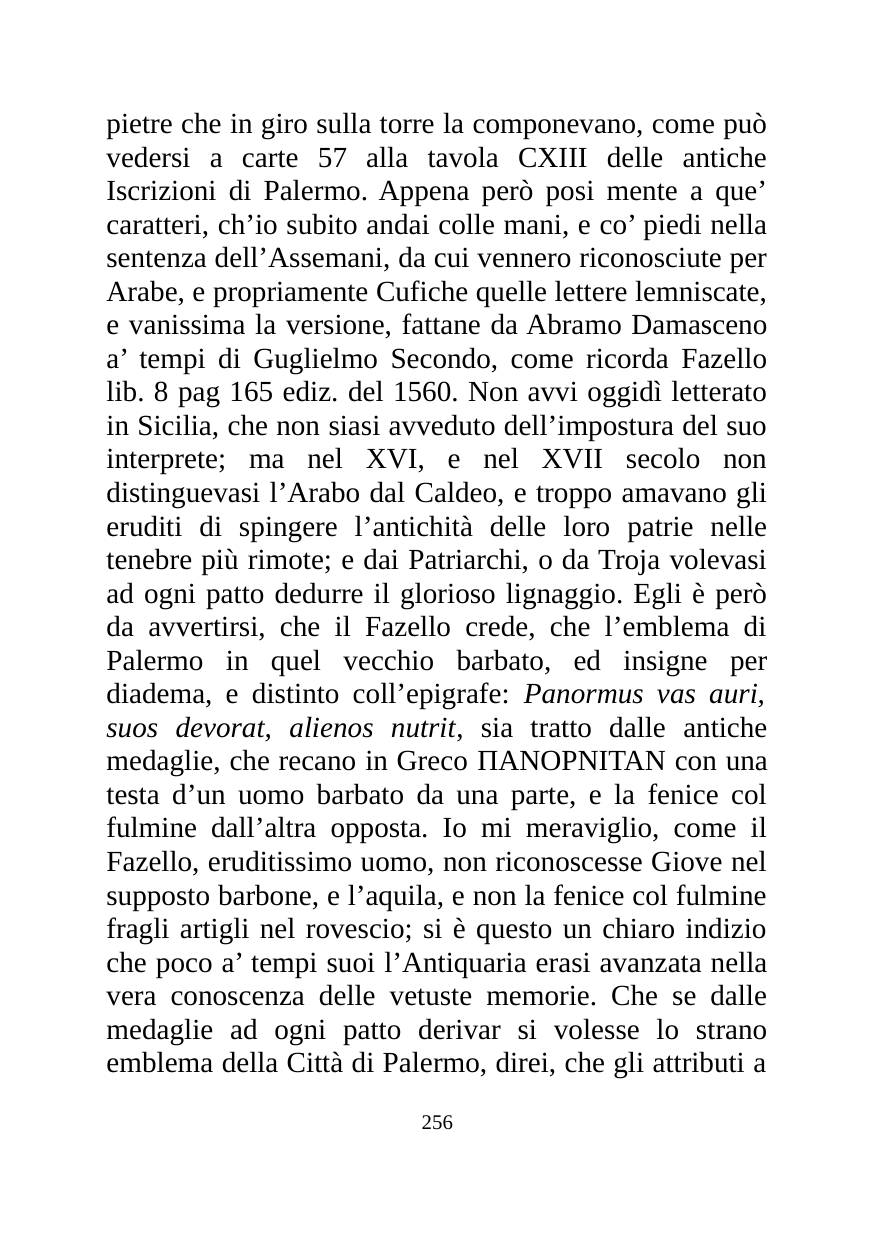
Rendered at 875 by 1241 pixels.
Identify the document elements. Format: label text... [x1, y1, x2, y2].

text pietre che in giro sulla torre la componevano, come può vedersi a carte 57 alla tavola СXIII delle antiche Iscrizioni di Palermo. Appena però posi mente a que’ caratteri, ch’io subito andai colle mani, e co’ piedi nella sentenza dell’Assemani, da cui vennero riconosciute per Arabe, e propriamente Cufiche quelle lettere lemniscate, e vanissima la versione, fattane da Abramo Damasceno a’ tempi di Guglielmo Secondo, come ricorda Fazello lib. 8 pag 165 ediz. del 1560. Non avvi oggidì letterato in Sicilia, che non siasi avveduto dell’impostura del suo interprete; ma nel XVI, e nel XVII secolo non distinguevasi l’Arabo dal Caldeo, e troppo amavano gli eruditi di spingere l’antichità delle loro patrie nelle tenebre più rimote; e dai Patriarchi, o da Troja volevasi ad ogni patto dedurre il glorioso lignaggio. Egli è però da avvertirsi, che il Fazello crede, che l’emblema di Palermo in quel vecchio barbato, ed insigne per diadema, e distinto coll’epigrafe: Panormus vas auri, suos devorat, alienos nutrit, sia tratto dalle antiche medaglie, che recano in Greco ΠΑΝΟΡNΙΤΑΝ con una testa d’un uomo barbato da una parte, e la fenice col fulmine dall’altra opposta. Io mi meraviglio, come il Fazello, eruditissimo uomo, non riconoscesse Giove nel supposto barbone, e l’aquila, e non la fenice col fulmine fragli artigli nel rovescio; si è questo un chiaro indizio che poco a’ tempi suoi l’Antiquaria erasi avanzata nella vera conoscenza delle vetuste memorie. Che se dalle medaglie ad ogni patto derivar si volesse lo strano emblema della Città di Palermo, direi, che gli attributi a [106, 106, 768, 1079]
